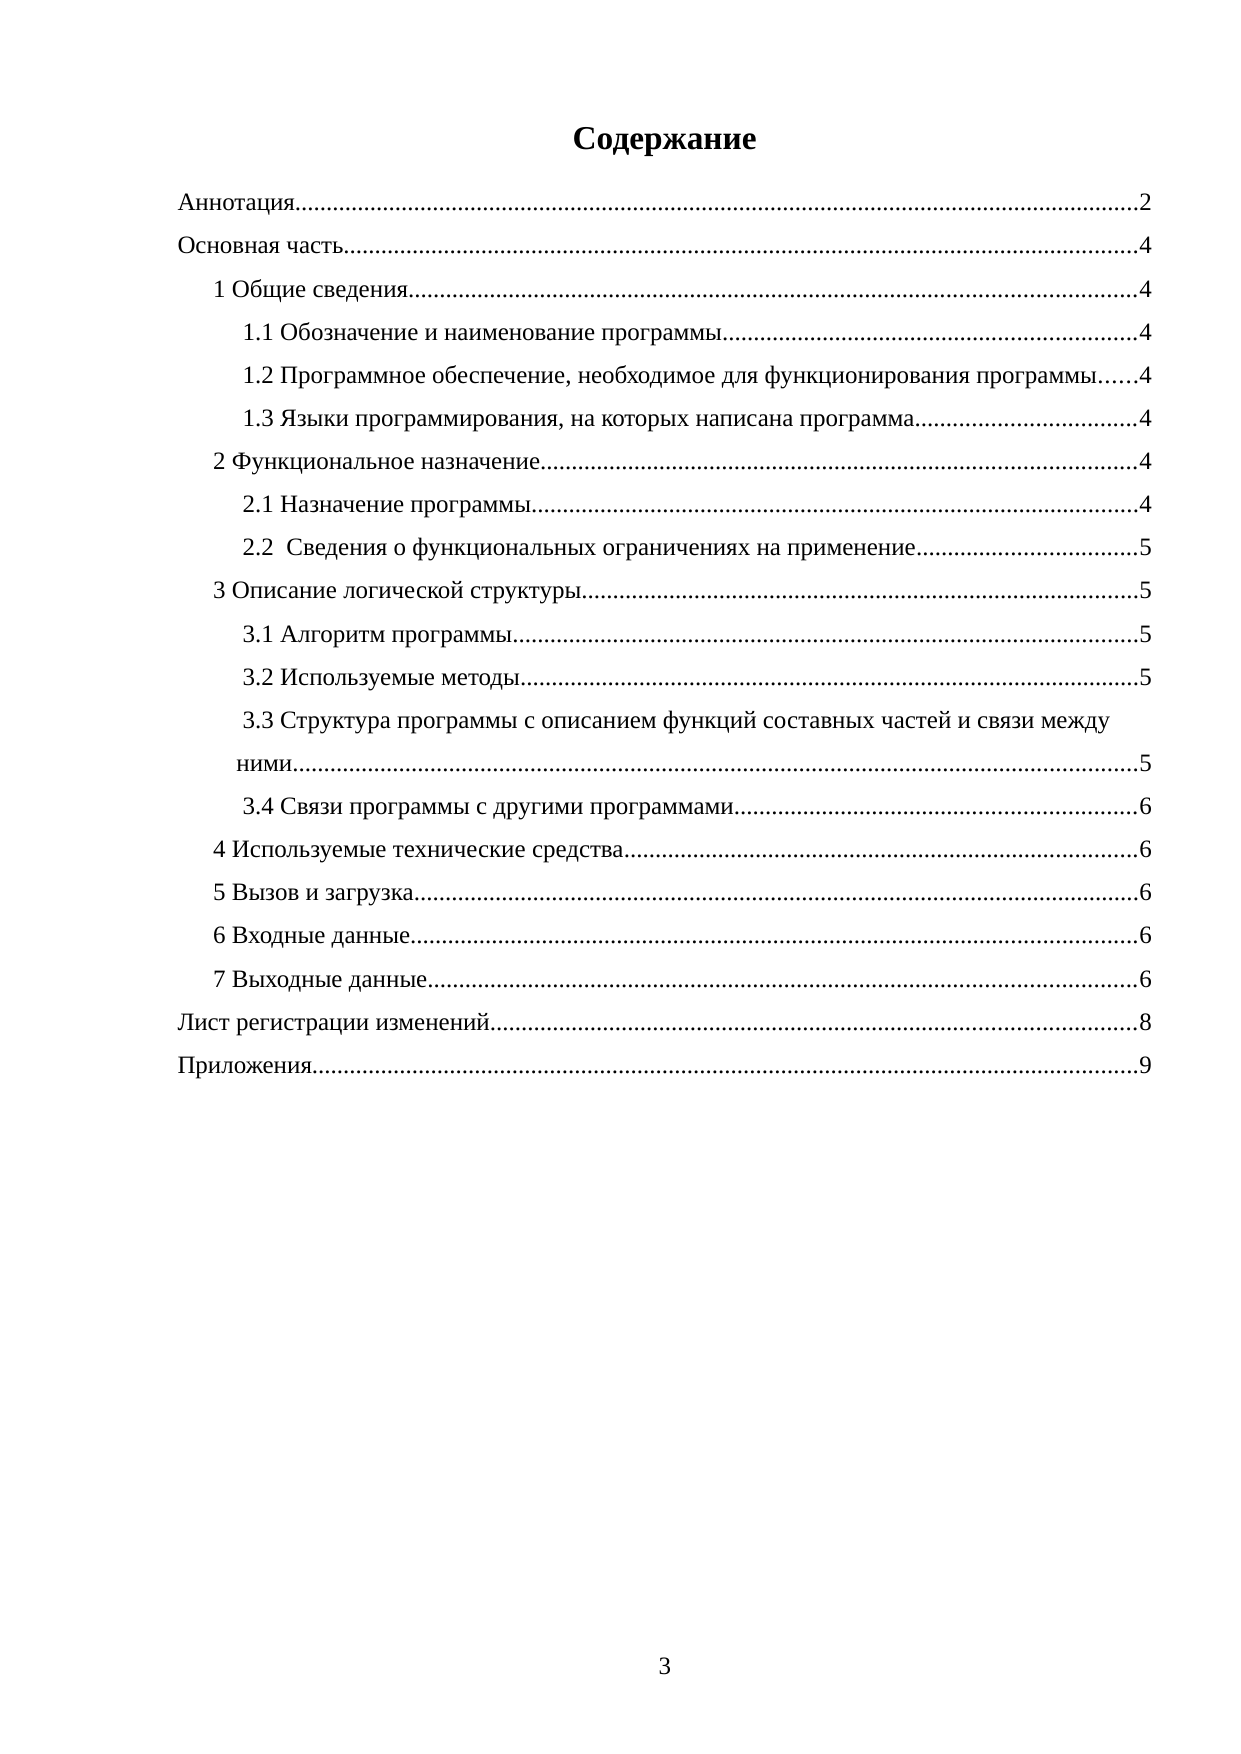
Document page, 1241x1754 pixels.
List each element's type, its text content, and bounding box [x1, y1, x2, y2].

text 6 Входные данные 6 [207, 921, 1152, 949]
text Лист регистрации изменений 8 [177, 1007, 1152, 1036]
text Аннотация 2 [177, 187, 1152, 216]
text 3.1 Алгоритм программы 5 [236, 619, 1152, 647]
text 1 Общие сведения 4 [207, 274, 1152, 302]
subtitle Содержание [177, 118, 1152, 156]
text 2.2 Сведения о функциональных ограничениях на применение 5 [236, 532, 1152, 561]
text 1.2 Программное обеспечение, необходимое для функционирования программы 4 [236, 360, 1152, 389]
text 3.2 Используемые методы 5 [236, 662, 1152, 691]
text Приложения 9 [177, 1050, 1152, 1079]
text 3 Описание логической структуры 5 [207, 576, 1152, 604]
text Основная часть 4 [177, 231, 1152, 259]
text 7 Выходные данные 6 [207, 964, 1152, 992]
text 2.1 Назначение программы 4 [236, 489, 1152, 518]
text 3.4 Связи программы с другими программами 6 [236, 791, 1152, 820]
text 5 Вызов и загрузка 6 [207, 877, 1152, 906]
text 3.3 Структура программы с описанием функций составных частей и связи между ними 5 [236, 705, 1152, 777]
text 4 Используемые технические средства 6 [207, 834, 1152, 863]
text 2 Функциональное назначение 4 [207, 446, 1152, 475]
text 1.3 Языки программирования, на которых написана программа 4 [236, 403, 1152, 432]
text 1.1 Обозначение и наименование программы 4 [236, 317, 1152, 346]
